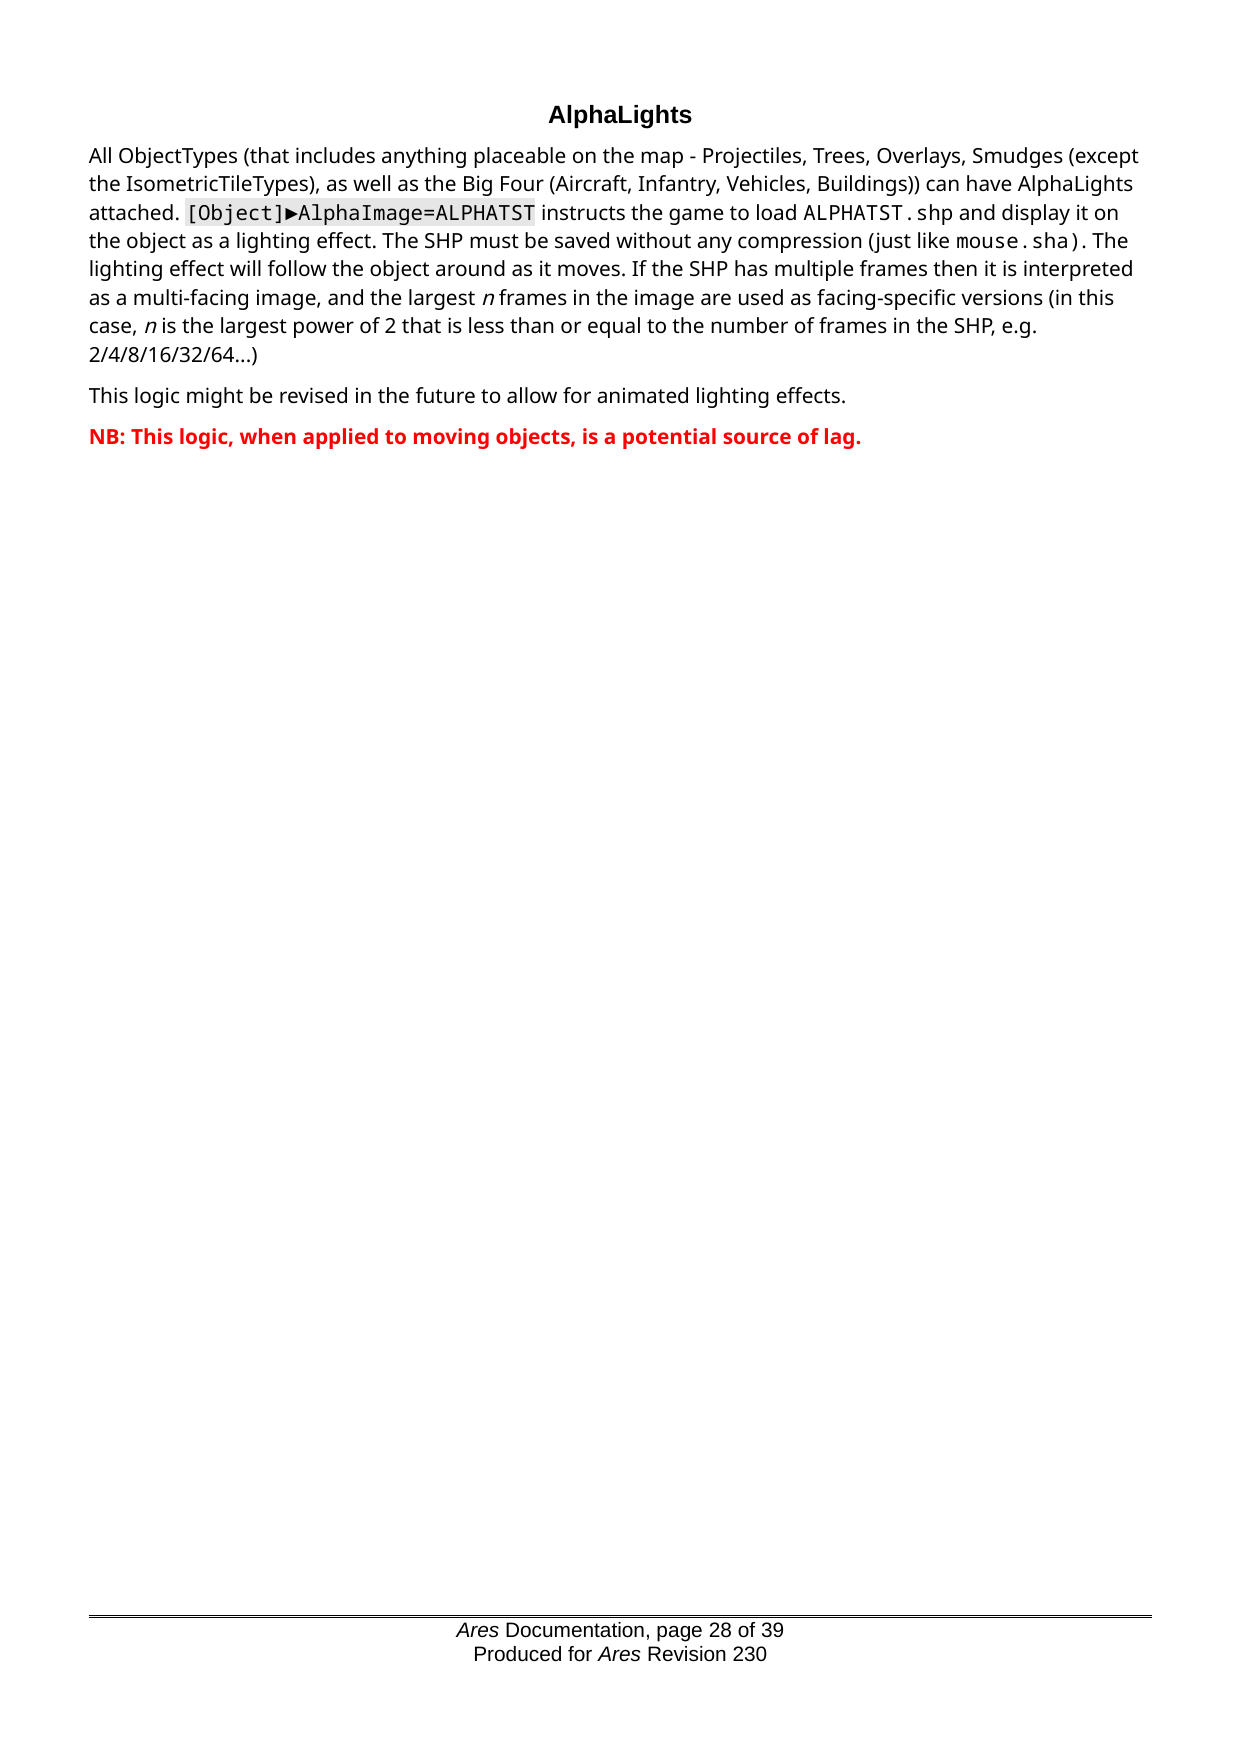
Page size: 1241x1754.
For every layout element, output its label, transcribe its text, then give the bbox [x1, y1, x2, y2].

subtitle AlphaLights [88, 100, 1152, 129]
text This logic might be revised in the future to allow for animated lighting effects. [88, 381, 1152, 409]
text NB: This logic, when applied to moving objects, is a potential source of lag. [88, 422, 1152, 450]
text All ObjectTypes (that includes anything placeable on the map - Projectiles, Trees, Overlays, Smudges (except the IsometricTileTypes), as well as the Big Four (Aircraft, Infantry, Vehicles, Buildings)) can have AlphaLights attached. [Object]►AlphaImage=ALPHATST instructs the game to load ALPHATST.shp and display it on the object as a lighting effect. The SHP must be saved without any compression (just like mouse.sha). The lighting effect will follow the object around as it moves. If the SHP has multiple frames then it is interpreted as a multi-facing image, and the largest n frames in the image are used as facing-specific versions (in this case, n is the largest power of 2 that is less than or equal to the number of frames in the SHP, e.g. 2/4/8/16/32/64...) [88, 141, 1152, 368]
